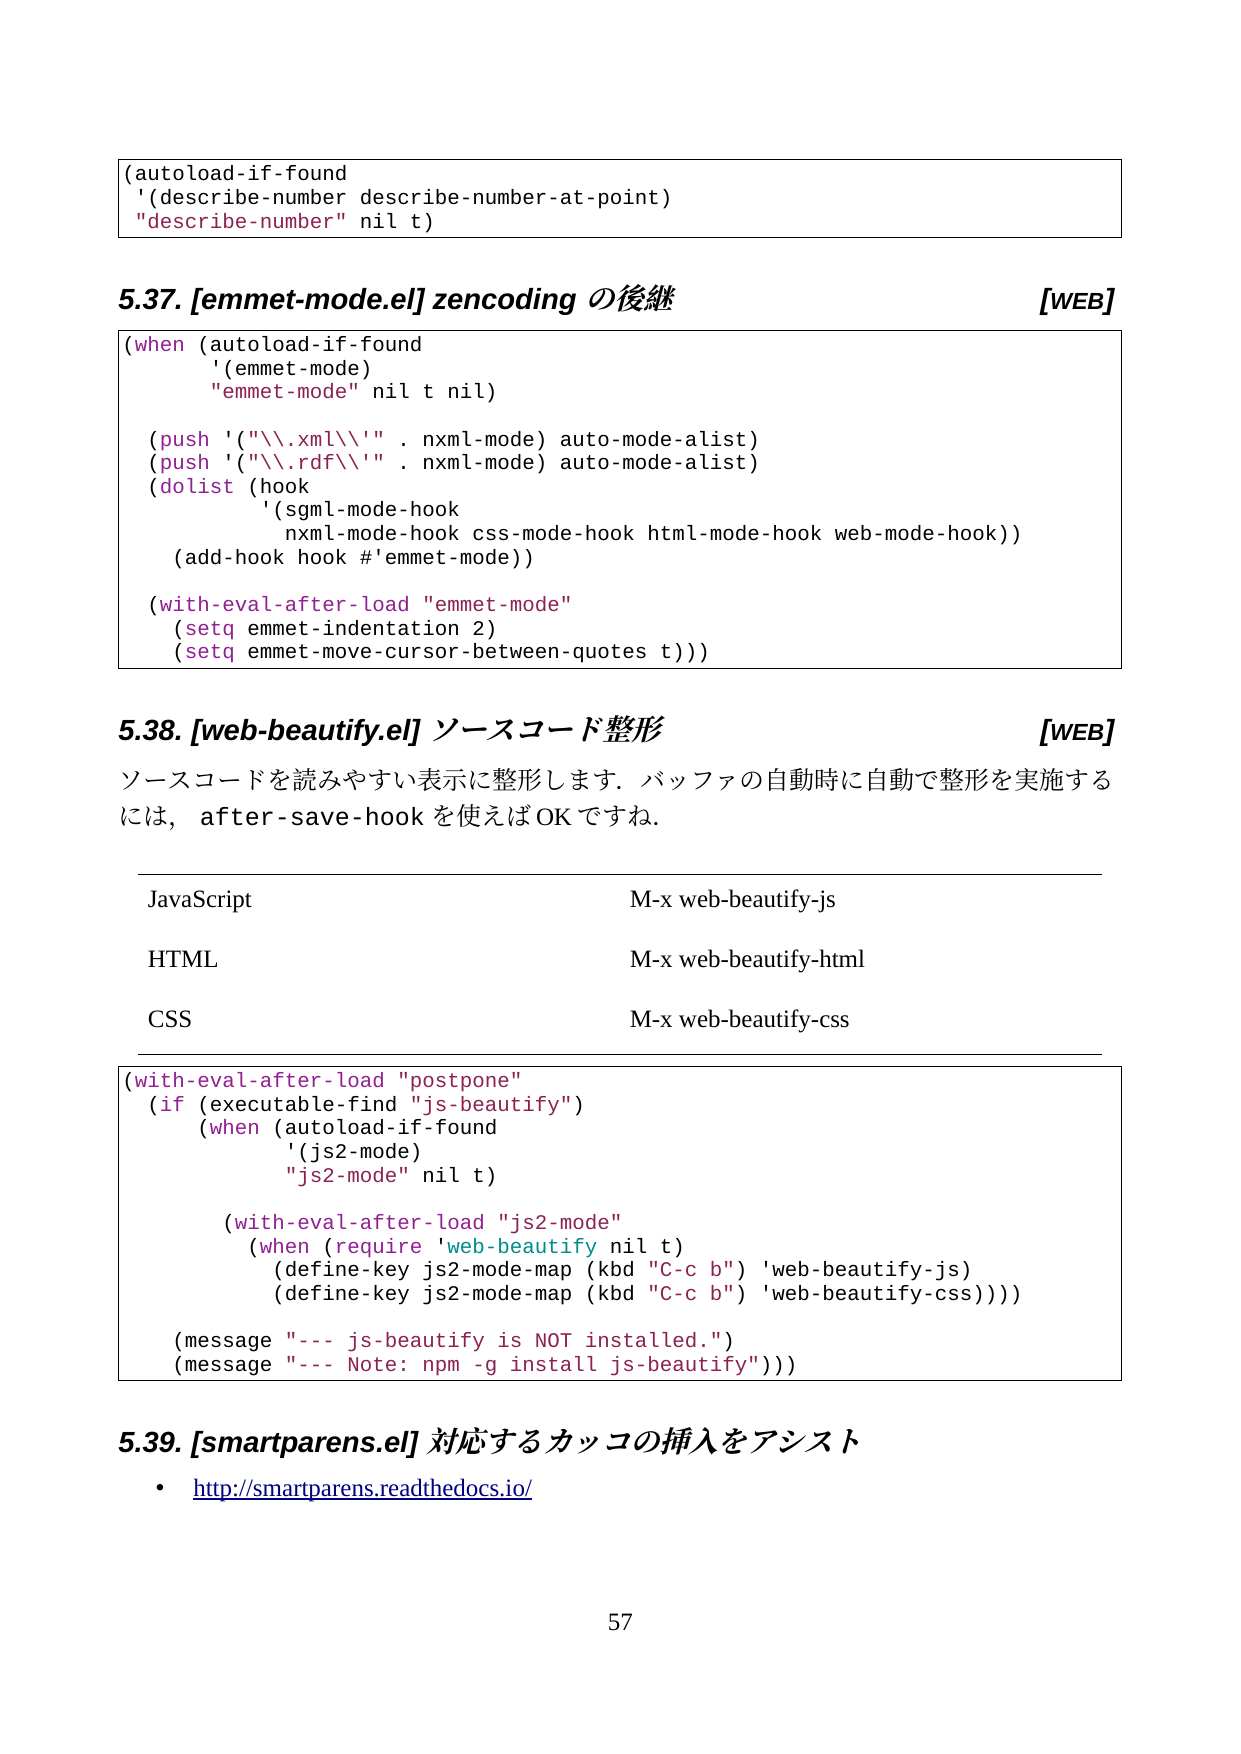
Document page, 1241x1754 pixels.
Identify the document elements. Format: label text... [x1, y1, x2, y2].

text (if (executable-find "js-beautify") [119, 1090, 1121, 1113]
text (add-hook hook #'emmet-mode)) [119, 543, 1121, 566]
text (autoload-if-found [119, 160, 1121, 183]
table_header M-x web-beautify-js [620, 875, 1102, 934]
text "emmet-mode" nil t nil) [119, 377, 1121, 401]
subtitle [web-beautify.el] ソースコード整形 [web] [118, 706, 1122, 748]
text nxml-mode-hook css-mode-hook html-mode-hook web-mode-hook)) [119, 519, 1121, 543]
text (when (autoload-if-found [119, 331, 1121, 354]
table_cell HTML [138, 934, 620, 994]
subtitle [smartparens.el] 対応するカッコの挿入をアシスト [118, 1419, 1122, 1461]
table_cell CSS [138, 994, 620, 1054]
text [118, 118, 1122, 147]
text ソースコードを読みやすい表示に整形します．バッファの自動時に自動で整形を実施するには， after-save-hook を使えばOKですね． [118, 761, 1122, 862]
text (with-eval-after-load "js2-mode" [119, 1208, 1121, 1232]
text (message "--- js-beautify is NOT installed.") [119, 1326, 1121, 1350]
subtitle [emmet-mode.el] zencoding の後継 [web] [118, 276, 1122, 317]
text (setq emmet-indentation 2) [119, 614, 1121, 637]
text (push '("\\.rdf\\'" . nxml-mode) auto-mode-alist) [119, 448, 1121, 472]
list http://smartparens.readthedocs.io/ [156, 1473, 1122, 1531]
text (message "--- Note: npm -g install js-beautify"))) [119, 1350, 1121, 1380]
text (with-eval-after-load "emmet-mode" [119, 590, 1121, 614]
text '(js2-mode) [119, 1137, 1121, 1161]
text '(emmet-mode) [119, 354, 1121, 377]
text (when (autoload-if-found [119, 1113, 1121, 1137]
text '(describe-number describe-number-at-point) [119, 183, 1121, 207]
table_cell M-x web-beautify-css [620, 994, 1102, 1054]
text "js2-mode" nil t) [119, 1161, 1121, 1184]
table_header JavaScript [138, 875, 620, 934]
text (when (require 'web-beautify nil t) [119, 1232, 1121, 1255]
text (define-key js2-mode-map (kbd "C-c b") 'web-beautify-css)))) [119, 1279, 1121, 1303]
table_cell M-x web-beautify-html [620, 934, 1102, 994]
text '(sgml-mode-hook [119, 496, 1121, 519]
text (define-key js2-mode-map (kbd "C-c b") 'web-beautify-js) [119, 1255, 1121, 1279]
text (setq emmet-move-cursor-between-quotes t))) [119, 637, 1121, 668]
text "describe-number" nil t) [119, 207, 1121, 237]
text (push '("\\.xml\\'" . nxml-mode) auto-mode-alist) [119, 424, 1121, 448]
text (dolist (hook [119, 472, 1121, 496]
text (with-eval-after-load "postpone" [119, 1067, 1121, 1090]
